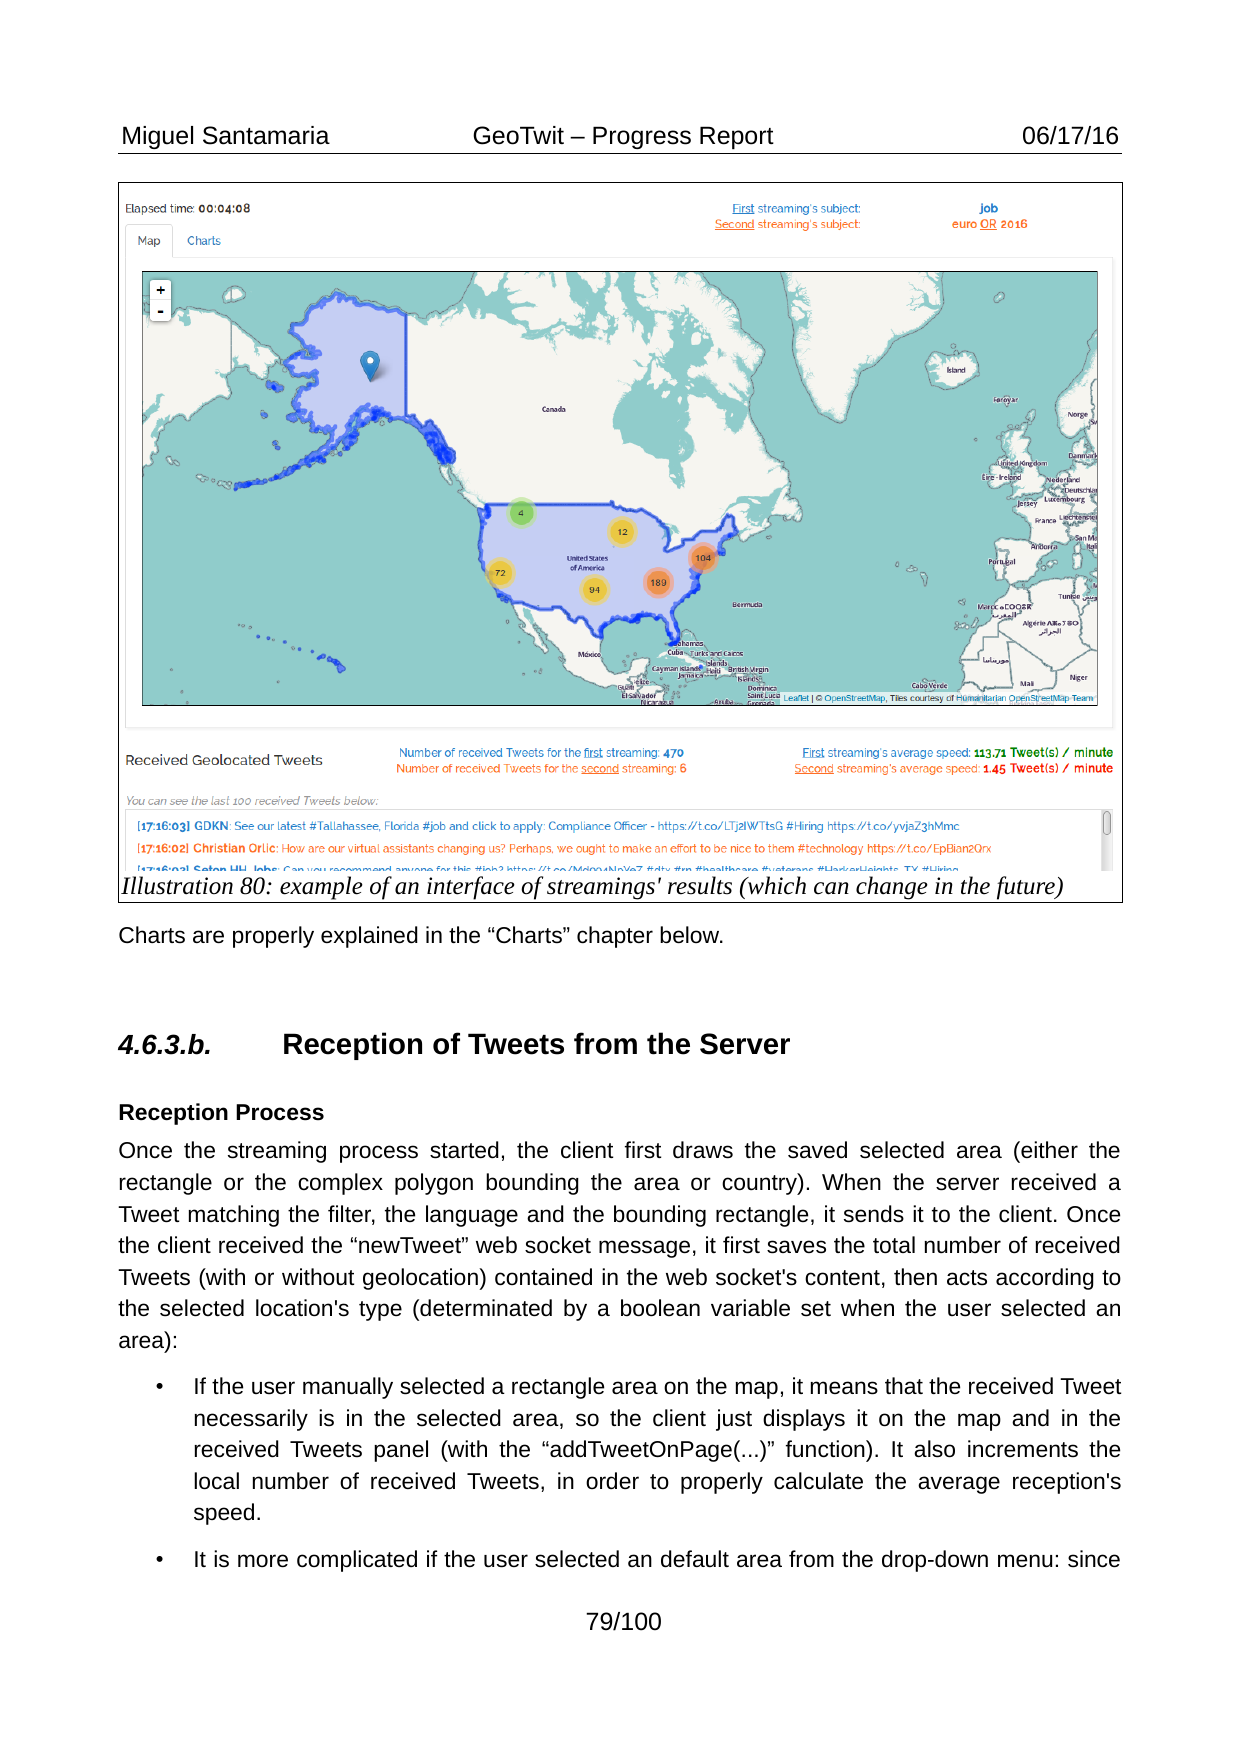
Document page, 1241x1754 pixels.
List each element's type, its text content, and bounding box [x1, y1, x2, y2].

subtitle Reception Process [118, 1098, 1122, 1125]
text Once the streaming process started, the client first draws the saved selected area (either the rectangle or the complex polygon bounding the area or country). When the server received a Tweet matching the filter, the language and the bounding rectangle, it sends it to the client. Once the client received the “newTweet” web socket message, it first saves the total number of received Tweets (with or without geolocation) contained in the web socket's content, then acts according to the selected location's type (determinated by a boolean variable set when the user selected an area): [118, 1137, 1122, 1353]
text Illustration 80: example of an interface of streamings' results (which can change in the future) [121, 871, 1119, 899]
subtitle Reception of Tweets from the Server [118, 1027, 1122, 1061]
text Charts are properly explained in the “Charts” chapter below. [118, 903, 1122, 949]
list It is more complicated if the user selected an default area from the drop-down menu: since [156, 1546, 1122, 1572]
text [119, 183, 1122, 902]
picture [121, 197, 1120, 871]
list If the user manually selected a rectangle area on the map, it means that the received Tweet necessarily is in the selected area, so the client just displays it on the map and in the received Tweets panel (with the “addTweetOnPage(...)” function). It also increments the local number of received Tweets, in order to properly calculate the average reception's speed. [156, 1373, 1122, 1526]
